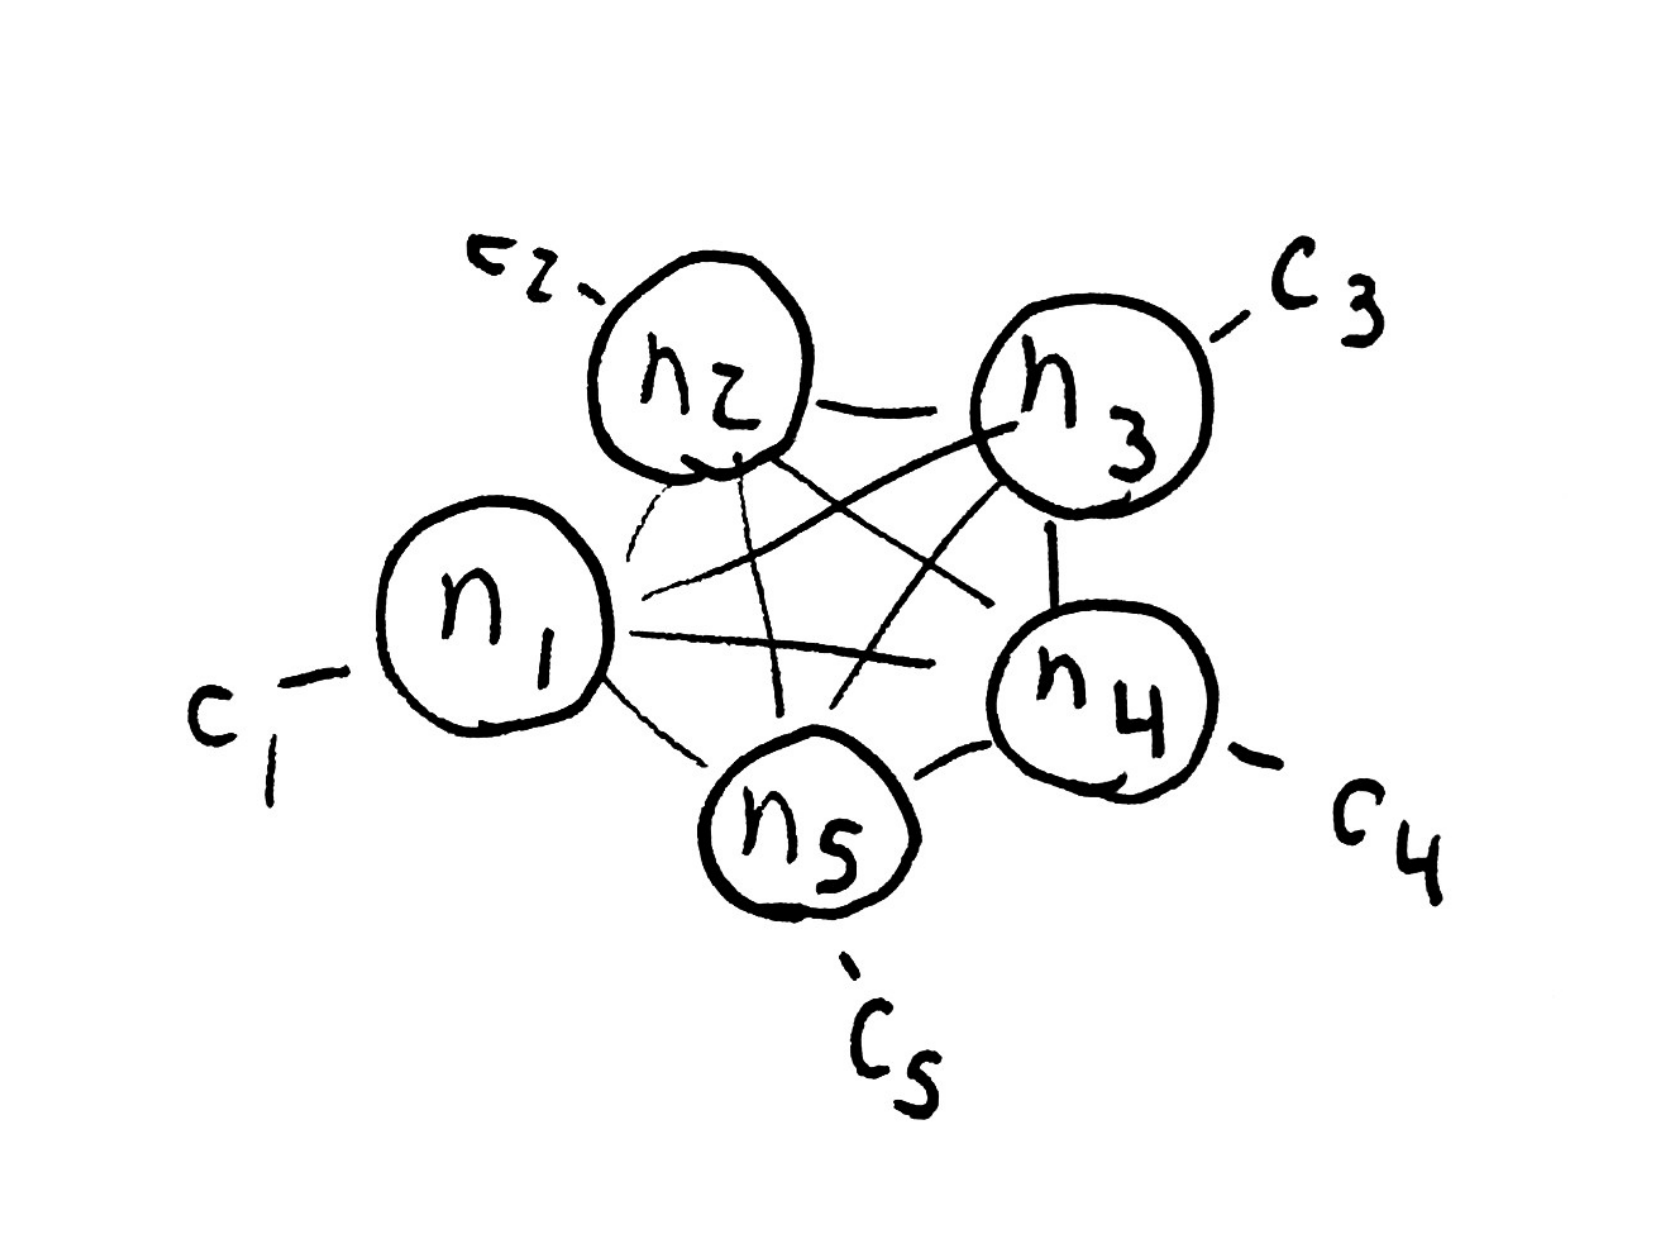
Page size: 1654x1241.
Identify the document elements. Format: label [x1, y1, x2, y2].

picture [75, 119, 1603, 1167]
